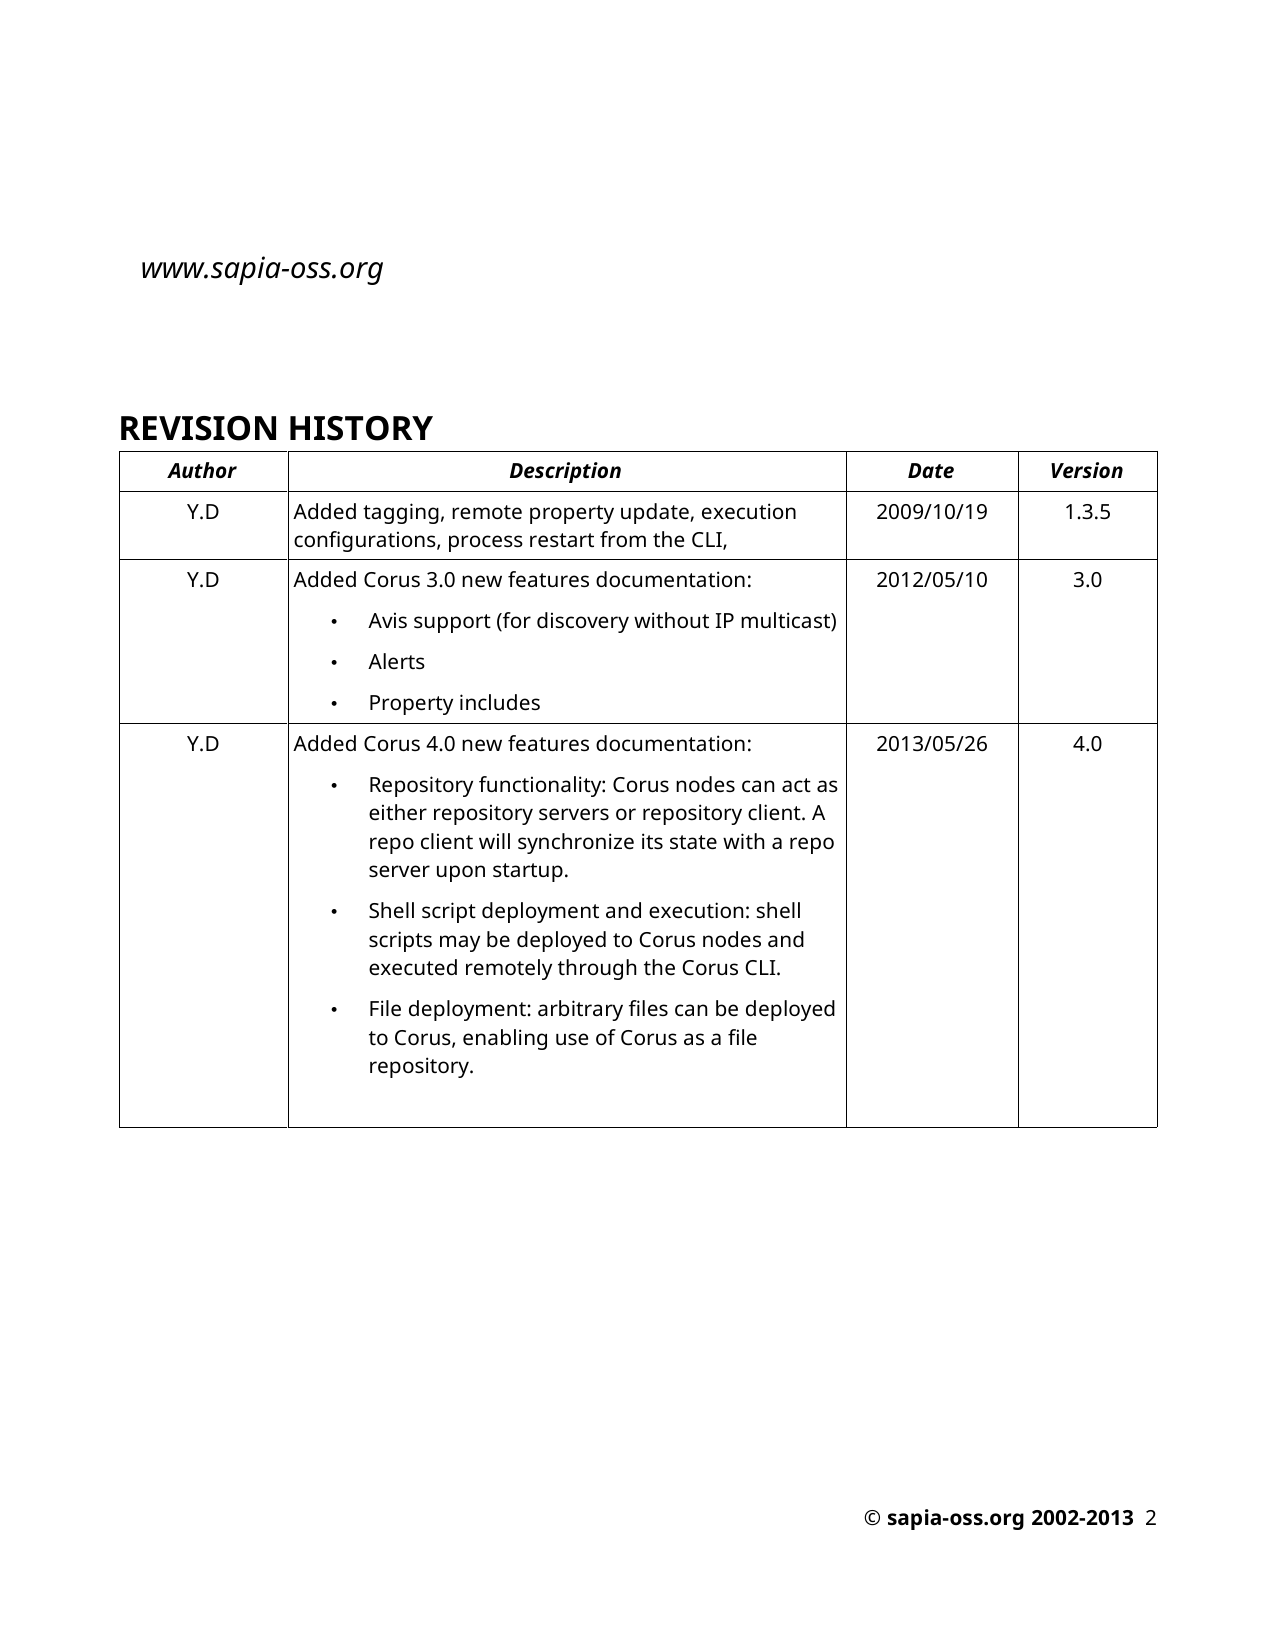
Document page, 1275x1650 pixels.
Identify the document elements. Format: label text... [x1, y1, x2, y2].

table_cell Y.D [120, 492, 287, 559]
table_header Version [1019, 452, 1157, 491]
table_cell Y.D [120, 560, 287, 723]
table_header Description [289, 452, 846, 491]
table_cell 1.3.5 [1019, 492, 1157, 559]
table_cell 2012/05/10 [847, 560, 1018, 723]
table_cell Added Corus 3.0 new features documentation: Avis support (for discovery without IP multicast) Alerts Property includes [289, 560, 846, 723]
table_cell 3.0 [1019, 560, 1157, 723]
table_header Author [120, 452, 287, 491]
table_cell 2013/05/26 [847, 724, 1018, 1127]
table_header Date [847, 452, 1018, 491]
table_cell Added Corus 4.0 new features documentation: Repository functionality: Corus nodes can act as either repository servers or repository client. A repo client will synchronize its state with a repo server upon startup. Shell script deployment and execution: shell scripts may be deployed to Corus nodes and executed remotely through the Corus CLI. File deployment: arbitrary files can be deployed to Corus, enabling use of Corus as a file repository. [289, 724, 846, 1127]
table_cell Y.D [120, 724, 287, 1127]
table_cell 4.0 [1019, 724, 1157, 1127]
text REVISION HISTORY [118, 404, 1157, 451]
table_cell Added tagging, remote property update, execution configurations, process restart from the CLI, [289, 492, 846, 559]
table_cell 2009/10/19 [847, 492, 1018, 559]
subtitle www.sapia-oss.org [118, 247, 1039, 287]
